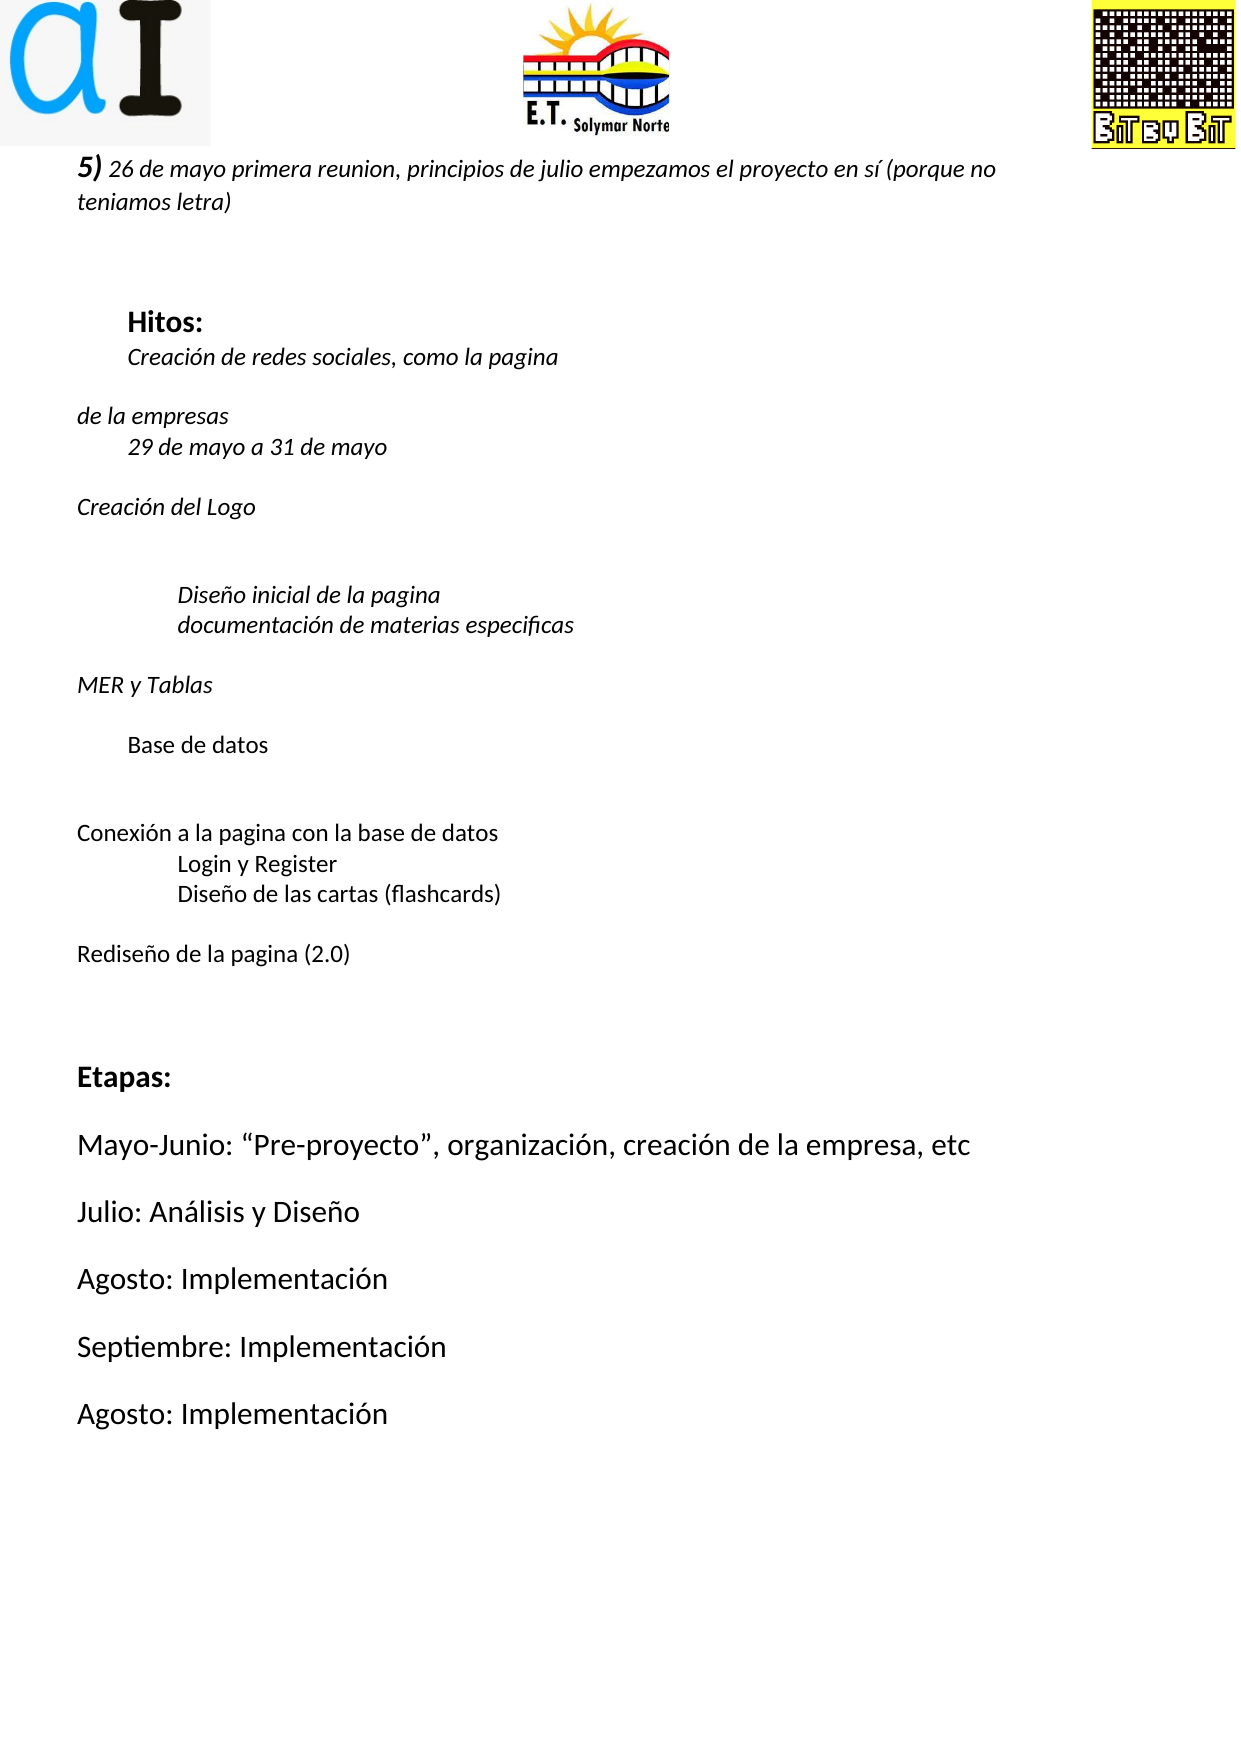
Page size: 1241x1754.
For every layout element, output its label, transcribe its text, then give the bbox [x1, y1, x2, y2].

text Etapas: [77, 1057, 1019, 1096]
text documentación de materias especificas [77, 609, 1019, 640]
text Rediseño de la pagina (2.0) [77, 938, 1019, 969]
text Creación del Logo [77, 491, 1019, 521]
picture [1091, 0, 1236, 149]
text de la empresas [77, 400, 1019, 431]
text MER y Tablas [77, 669, 1019, 700]
text Creación de redes sociales, como la pagina [77, 341, 1019, 371]
text Base de datos [77, 729, 1019, 759]
text Login y Register [77, 848, 1019, 878]
text 5) 26 de mayo primera reunion, principios de julio empezamos el proyecto en sí (porque no teniamos letra) [77, 148, 1019, 216]
picture [523, 0, 670, 146]
text 29 de mayo a 31 de mayo [77, 431, 1019, 461]
text Julio: Análisis y Diseño [77, 1192, 1019, 1230]
text Hitos: [77, 303, 1019, 341]
text Septiembre: Implementación [77, 1327, 1019, 1365]
text Diseño de las cartas (flashcards) [77, 878, 1019, 909]
picture [0, 0, 211, 146]
text Agosto: Implementación [77, 1394, 1019, 1432]
text Agosto: Implementación [77, 1259, 1019, 1297]
text Conexión a la pagina con la base de datos [77, 817, 1019, 848]
text Diseño inicial de la pagina [77, 579, 1019, 609]
text Mayo-Junio: “Pre-proyecto”, organización, creación de la empresa, etc [77, 1125, 1019, 1163]
